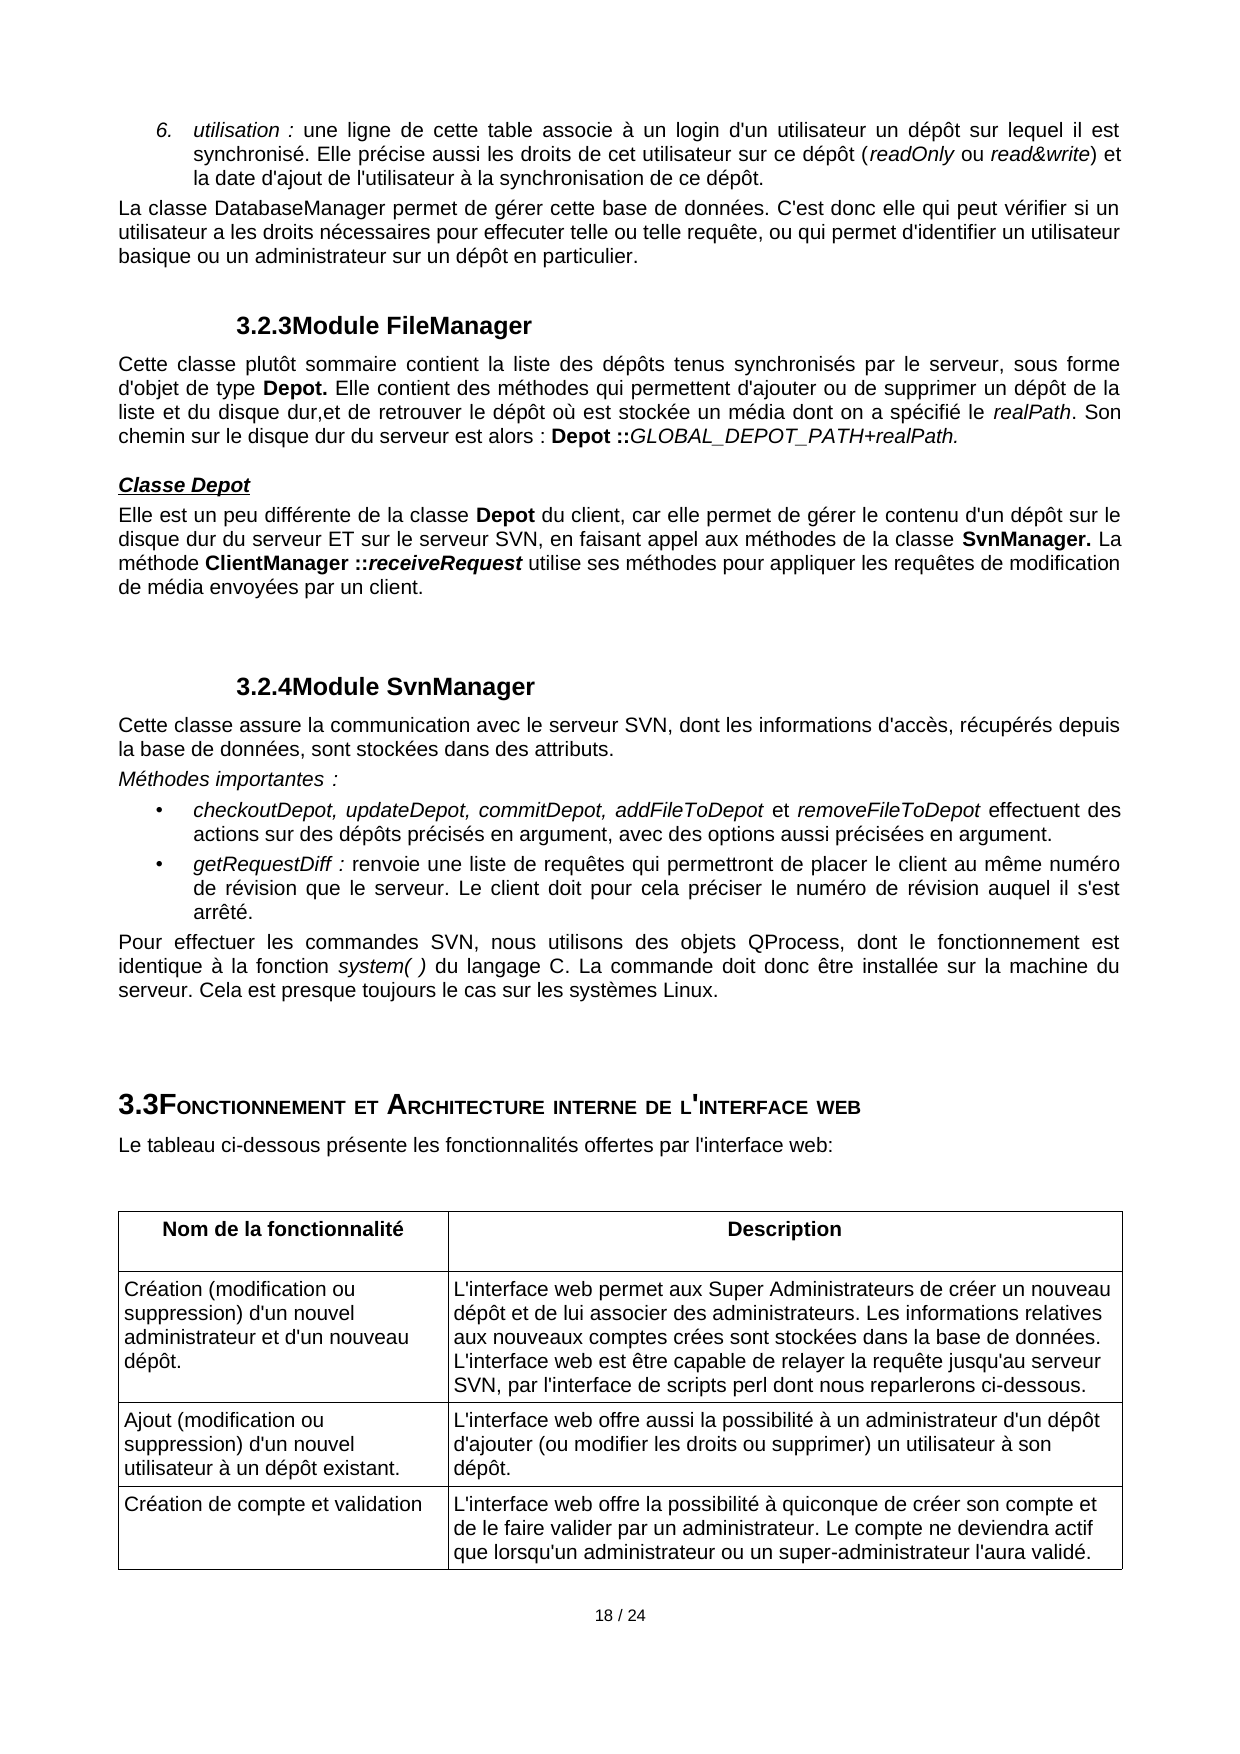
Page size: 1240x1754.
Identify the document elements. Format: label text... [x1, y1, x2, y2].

table_cell L'interface web offre aussi la possibilité à un administrateur d'un dépôt d'ajouter (ou modifier les droits ou supprimer) un utilisateur à son dépôt. [449, 1403, 1122, 1486]
text La classe DatabaseManager permet de gérer cette base de données. C'est donc elle qui peut vérifier si un utilisateur a les droits nécessaires pour effecuter telle ou telle requête, ou qui permet d'identifier un utilisateur basique ou un administrateur sur un dépôt en particulier. [118, 196, 1121, 268]
subtitle Module FileManager [236, 311, 1121, 339]
text Cette classe assure la communication avec le serveur SVN, dont les informations d'accès, récupérés depuis la base de données, sont stockées dans des attributs. [118, 713, 1121, 761]
text Le tableau ci-dessous présente les fonctionnalités offertes par l'interface web: [118, 1133, 1121, 1157]
subtitle Classe Depot [118, 473, 1121, 497]
text Cette classe plutôt sommaire contient la liste des dépôts tenus synchronisés par le serveur, sous forme d'objet de type Depot. Elle contient des méthodes qui permettent d'ajouter ou de supprimer un dépôt de la liste et du disque dur,et de retrouver le dépôt où est stockée un média dont on a spécifié le realPath. Son chemin sur le disque dur du serveur est alors : Depot ::GLOBAL_DEPOT_PATH+realPath. [118, 352, 1121, 448]
table_cell Création de compte et validation [119, 1487, 448, 1569]
table_cell L'interface web offre la possibilité à quiconque de créer son compte et de le faire valider par un administrateur. Le compte ne deviendra actif que lorsqu'un administrateur ou un super-administrateur l'aura validé. [449, 1487, 1122, 1569]
table_cell L'interface web permet aux Super Administrateurs de créer un nouveau dépôt et de lui associer des administrateurs. Les informations relatives aux nouveaux comptes crées sont stockées dans la base de données. L'interface web est être capable de relayer la requête jusqu'au serveur SVN, par l'interface de scripts perl dont nous reparlerons ci-dessous. [449, 1272, 1122, 1402]
subtitle Module SvnManager [236, 672, 1121, 701]
subtitle Fonctionnement et Architecture interne de l'interface web [118, 1087, 1121, 1121]
table_header Nom de la fonctionnalité [119, 1212, 448, 1271]
text Elle est un peu différente de la classe Depot du client, car elle permet de gérer le contenu d'un dépôt sur le disque dur du serveur ET sur le serveur SVN, en faisant appel aux méthodes de la classe SvnManager. La méthode ClientManager ::receiveRequest utilise ses méthodes pour appliquer les requêtes de modification de média envoyées par un client. [118, 503, 1121, 599]
list checkoutDepot, updateDepot, commitDepot, addFileToDepot et removeFileToDepot effectuent des actions sur des dépôts précisés en argument, avec des options aussi précisées en argument. [156, 797, 1121, 846]
text Pour effectuer les commandes SVN, nous utilisons des objets QProcess, dont le fonctionnement est identique à la fonction system( ) du langage C. La commande doit donc être installée sur la machine du serveur. Cela est presque toujours le cas sur les systèmes Linux. [118, 930, 1121, 1002]
table_header Description [449, 1212, 1122, 1271]
table_cell Création (modification ou suppression) d'un nouvel administrateur et d'un nouveau dépôt. [119, 1272, 448, 1402]
list getRequestDiff : renvoie une liste de requêtes qui permettront de placer le client au même numéro de révision que le serveur. Le client doit pour cela préciser le numéro de révision auquel il s'est arrêté. [156, 852, 1121, 924]
text Méthodes importantes : [118, 767, 1121, 791]
list utilisation : une ligne de cette table associe à un login d'un utilisateur un dépôt sur lequel il est synchronisé. Elle précise aussi les droits de cet utilisateur sur ce dépôt (readOnly ou read&write) et la date d'ajout de l'utilisateur à la synchronisation de ce dépôt. [156, 118, 1121, 190]
table_cell Ajout (modification ou suppression) d'un nouvel utilisateur à un dépôt existant. [119, 1403, 448, 1486]
